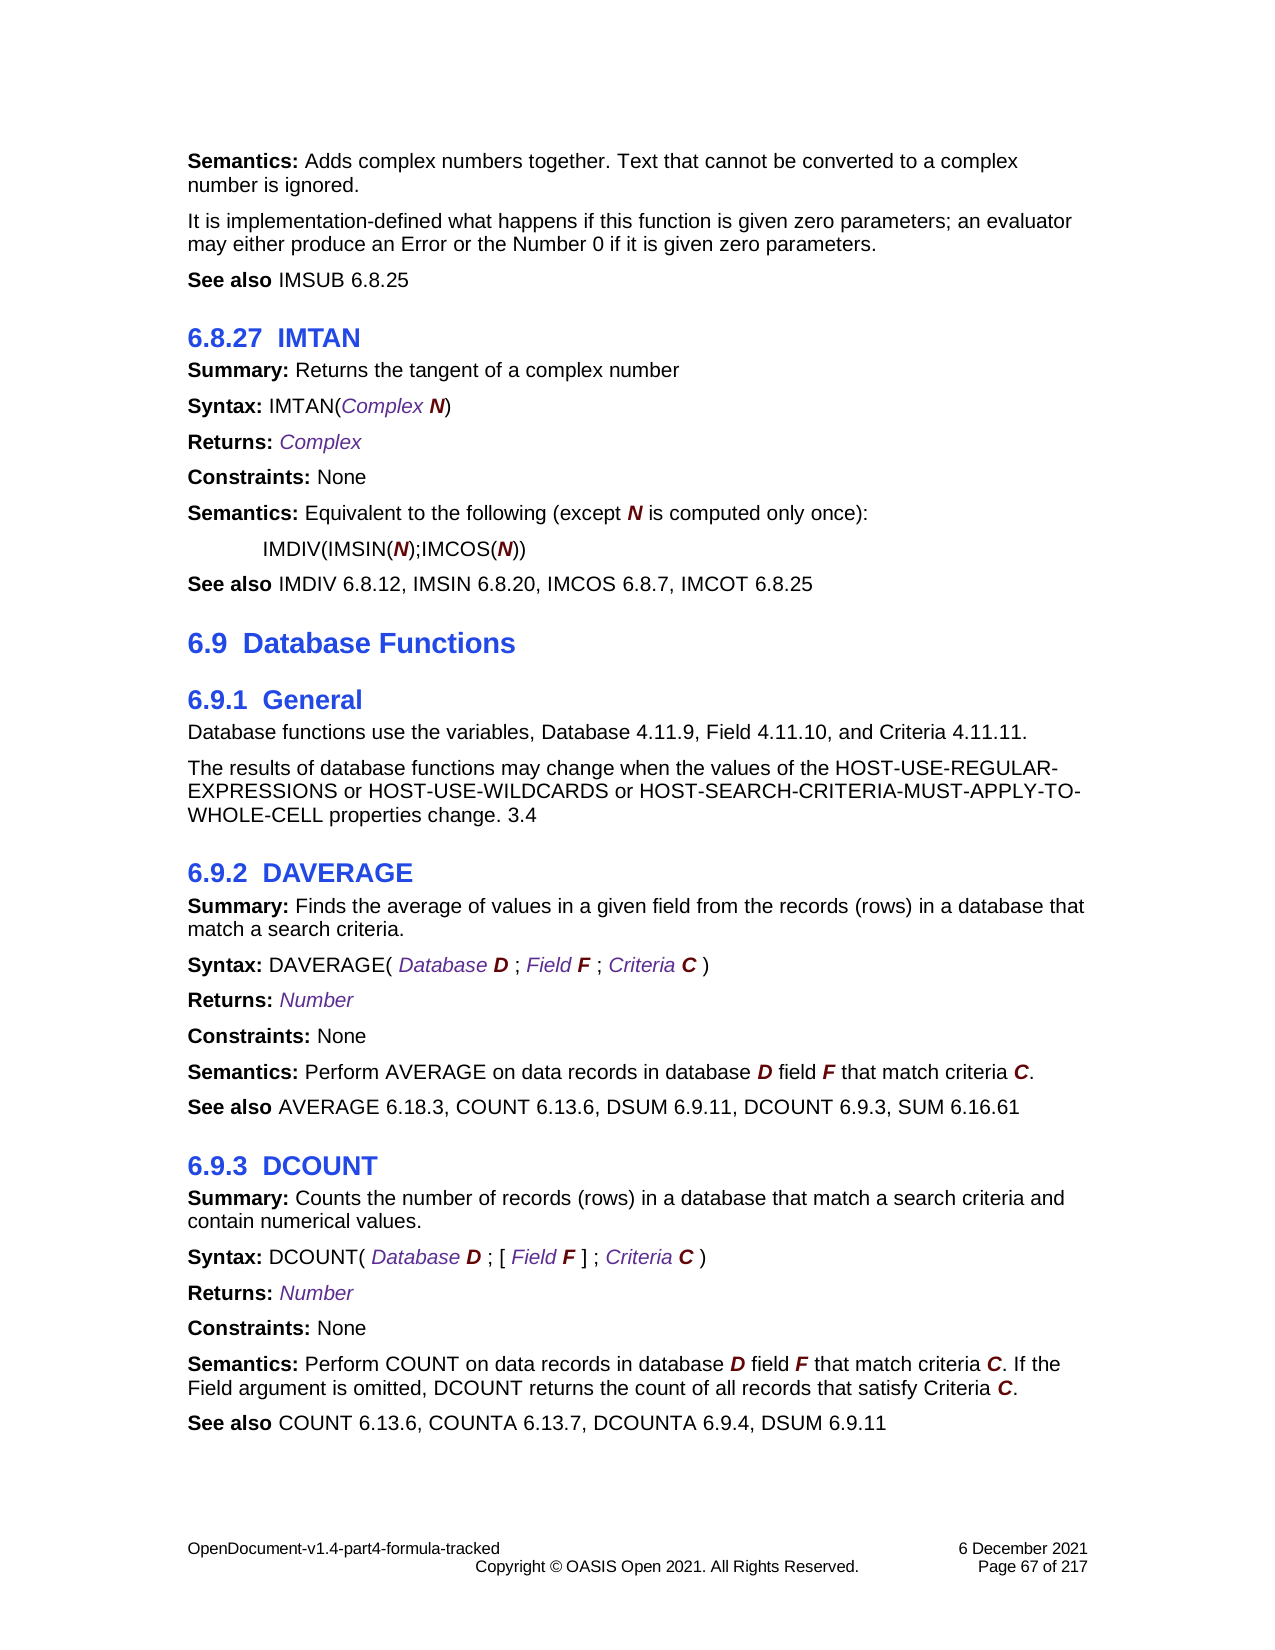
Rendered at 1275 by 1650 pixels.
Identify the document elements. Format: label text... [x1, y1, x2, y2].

text Returns: Number [187, 1281, 1088, 1305]
text IMDIV(IMSIN(N);IMCOS(N)) [187, 537, 1088, 561]
text See also COUNT 6.13.6, COUNTA 6.13.7, DCOUNTA 6.9.4, DSUM 6.9.11 [187, 1412, 1088, 1435]
text Returns: Number [187, 989, 1088, 1012]
text Semantics: Adds complex numbers together. Text that cannot be converted to a complex number is ignored. [187, 150, 1088, 197]
text Semantics: Equivalent to the following (except N is computed only once): [187, 501, 1088, 525]
text Database functions use the variables, Database 4.11.9, Field 4.11.10, and Criteria 4.11.11. [187, 721, 1088, 744]
text See also IMSUB 6.8.25 [187, 268, 1088, 292]
subtitle IMTAN [187, 323, 1088, 353]
text Summary: Returns the tangent of a complex number [187, 359, 1088, 382]
text Syntax: DCOUNT( Database D ; [ Field F ] ; Criteria C ) [187, 1246, 1088, 1269]
text Summary: Finds the average of values in a given field from the records (rows) in a database that match a search criteria. [187, 894, 1088, 941]
subtitle DCOUNT [187, 1150, 1088, 1180]
text See also AVERAGE 6.18.3, COUNT 6.13.6, DSUM 6.9.11, DCOUNT 6.9.3, SUM 6.16.61 [187, 1096, 1088, 1119]
text Semantics: Perform AVERAGE on data records in database D field F that match criteria C. [187, 1060, 1088, 1084]
text Constraints: None [187, 466, 1088, 489]
text Constraints: None [187, 1317, 1088, 1340]
text Syntax: DAVERAGE( Database D ; Field F ; Criteria C ) [187, 953, 1088, 977]
subtitle General [187, 685, 1088, 715]
text Semantics: Perform COUNT on data records in database D field F that match criteria C. If the Field argument is omitted, DCOUNT returns the count of all records that satisfy Criteria C. [187, 1352, 1088, 1399]
text See also IMDIV 6.8.12, IMSIN 6.8.20, IMCOS 6.8.7, IMCOT 6.8.25 [187, 573, 1088, 596]
text Summary: Counts the number of records (rows) in a database that match a search criteria and contain numerical values. [187, 1186, 1088, 1233]
text Constraints: None [187, 1024, 1088, 1048]
text It is implementation-defined what happens if this function is given zero parameters; an evaluator may either produce an Error or the Number 0 if it is given zero parameters. [187, 209, 1088, 256]
text Returns: Complex [187, 430, 1088, 454]
text The results of database functions may change when the values of the HOST-USE-REGULAR-EXPRESSIONS or HOST-USE-WILDCARDS or HOST-SEARCH-CRITERIA-MUST-APPLY-TO-WHOLE-CELL properties change. 3.4 [187, 756, 1088, 827]
subtitle DAVERAGE [187, 858, 1088, 888]
subtitle Database Functions [187, 627, 1088, 660]
text Syntax: IMTAN(Complex N) [187, 394, 1088, 418]
